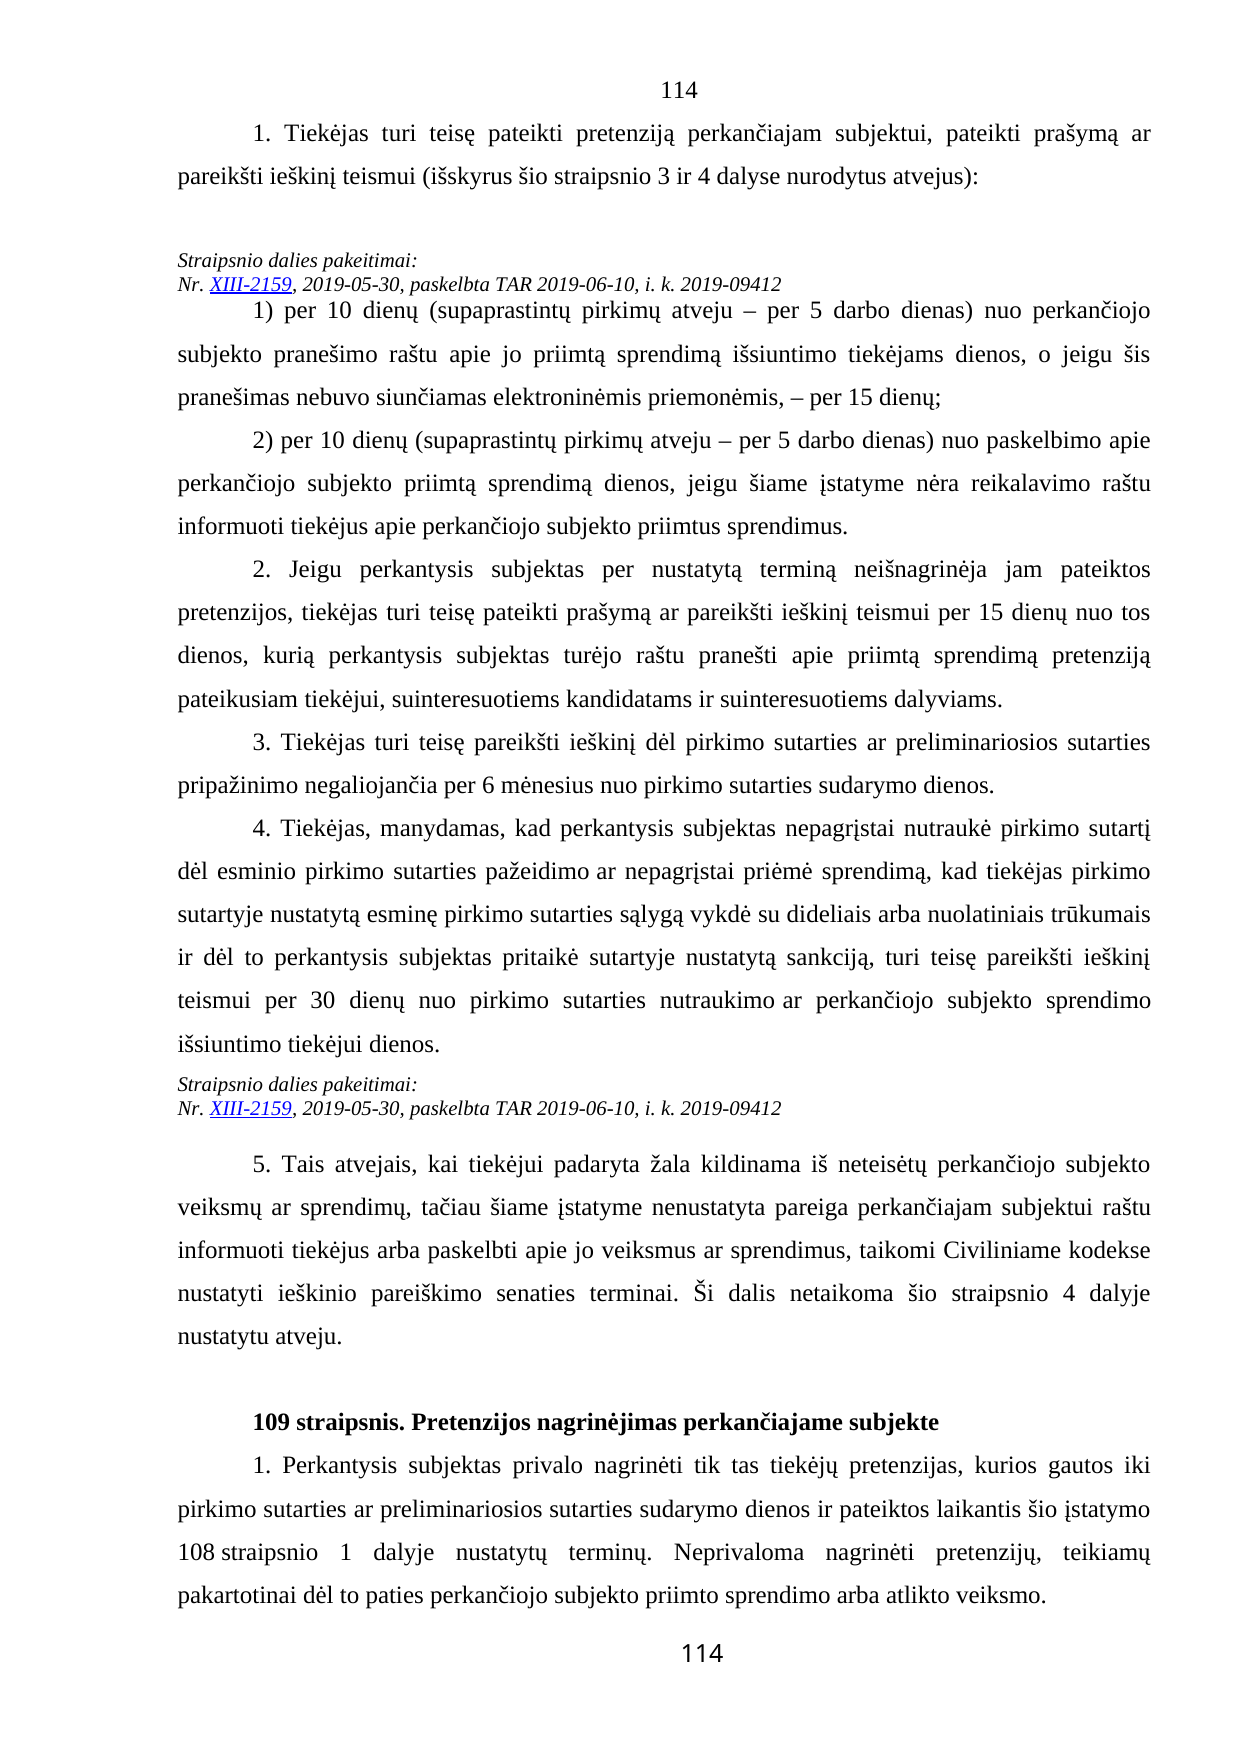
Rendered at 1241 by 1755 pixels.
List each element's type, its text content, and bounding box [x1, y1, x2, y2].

text Nr. XIII-2159, 2019-05-30, paskelbta TAR 2019-06-10, i. k. 2019-09412 [177, 272, 1152, 296]
text Straipsnio dalies pakeitimai: [177, 1072, 1152, 1096]
text 2. Jeigu perkantysis subjektas per nustatytą terminą neišnagrinėja jam pateiktos pretenzijos, tiekėjas turi teisę pateikti prašymą ar pareikšti ieškinį teismui per 15 dienų nuo tos dienos, kurią perkantysis subjektas turėjo raštu pranešti apie priimtą sprendimą pretenziją pateikusiam tiekėjui, suinteresuotiems kandidatams ir suinteresuotiems dalyviams. [177, 554, 1152, 712]
text 4. Tiekėjas, manydamas, kad perkantysis subjektas nepagrįstai nutraukė pirkimo sutartį dėl esminio pirkimo sutarties pažeidimo ar nepagrįstai priėmė sprendimą, kad tiekėjas pirkimo sutartyje nustatytą esminę pirkimo sutarties sąlygą vykdė su dideliais arba nuolatiniais trūkumais ir dėl to perkantysis subjektas pritaikė sutartyje nustatytą sankciją, turi teisę pareikšti ieškinį teismui per 30 dienų nuo pirkimo sutarties nutraukimo ar perkančiojo subjekto sprendimo išsiuntimo tiekėjui dienos. [177, 813, 1152, 1057]
subtitle 109 straipsnis. Pretenzijos nagrinėjimas perkančiajame subjekte [177, 1407, 1152, 1436]
text 1. Tiekėjas turi teisę pateikti pretenziją perkančiajam subjektui, pateikti prašymą ar pareikšti ieškinį teismui (išskyrus šio straipsnio 3 ir 4 dalyse nurodytus atvejus): [177, 118, 1152, 190]
text 5. Tais atvejais, kai tiekėjui padaryta žala kildinama iš neteisėtų perkančiojo subjekto veiksmų ar sprendimų, tačiau šiame įstatyme nenustatyta pareiga perkančiajam subjektui raštu informuoti tiekėjus arba paskelbti apie jo veiksmus ar sprendimus, taikomi Civiliniame kodekse nustatyti ieškinio pareiškimo senaties terminai. Ši dalis netaikoma šio straipsnio 4 dalyje nustatytu atveju. [177, 1149, 1152, 1350]
text Straipsnio dalies pakeitimai: [177, 247, 1152, 272]
text 1) per 10 dienų (supaprastintų pirkimų atveju – per 5 darbo dienas) nuo perkančiojo subjekto pranešimo raštu apie jo priimtą sprendimą išsiuntimo tiekėjams dienos, o jeigu šis pranešimas nebuvo siunčiamas elektroninėmis priemonėmis, – per 15 dienų; [177, 296, 1152, 411]
text 2) per 10 dienų (supaprastintų pirkimų atveju – per 5 darbo dienas) nuo paskelbimo apie perkančiojo subjekto priimtą sprendimą dienos, jeigu šiame įstatyme nėra reikalavimo raštu informuoti tiekėjus apie perkančiojo subjekto priimtus sprendimus. [177, 425, 1152, 540]
text Nr. XIII-2159, 2019-05-30, paskelbta TAR 2019-06-10, i. k. 2019-09412 [177, 1096, 1152, 1120]
text 1. Perkantysis subjektas privalo nagrinėti tik tas tiekėjų pretenzijas, kurios gautos iki pirkimo sutarties ar preliminariosios sutarties sudarymo dienos ir pateiktos laikantis šio įstatymo 108 straipsnio 1 dalyje nustatytų terminų. Neprivaloma nagrinėti pretenzijų, teikiamų pakartotinai dėl to paties perkančiojo subjekto priimto sprendimo arba atlikto veiksmo. [177, 1451, 1152, 1609]
text 3. Tiekėjas turi teisę pareikšti ieškinį dėl pirkimo sutarties ar preliminariosios sutarties pripažinimo negaliojančia per 6 mėnesius nuo pirkimo sutarties sudarymo dienos. [177, 727, 1152, 799]
